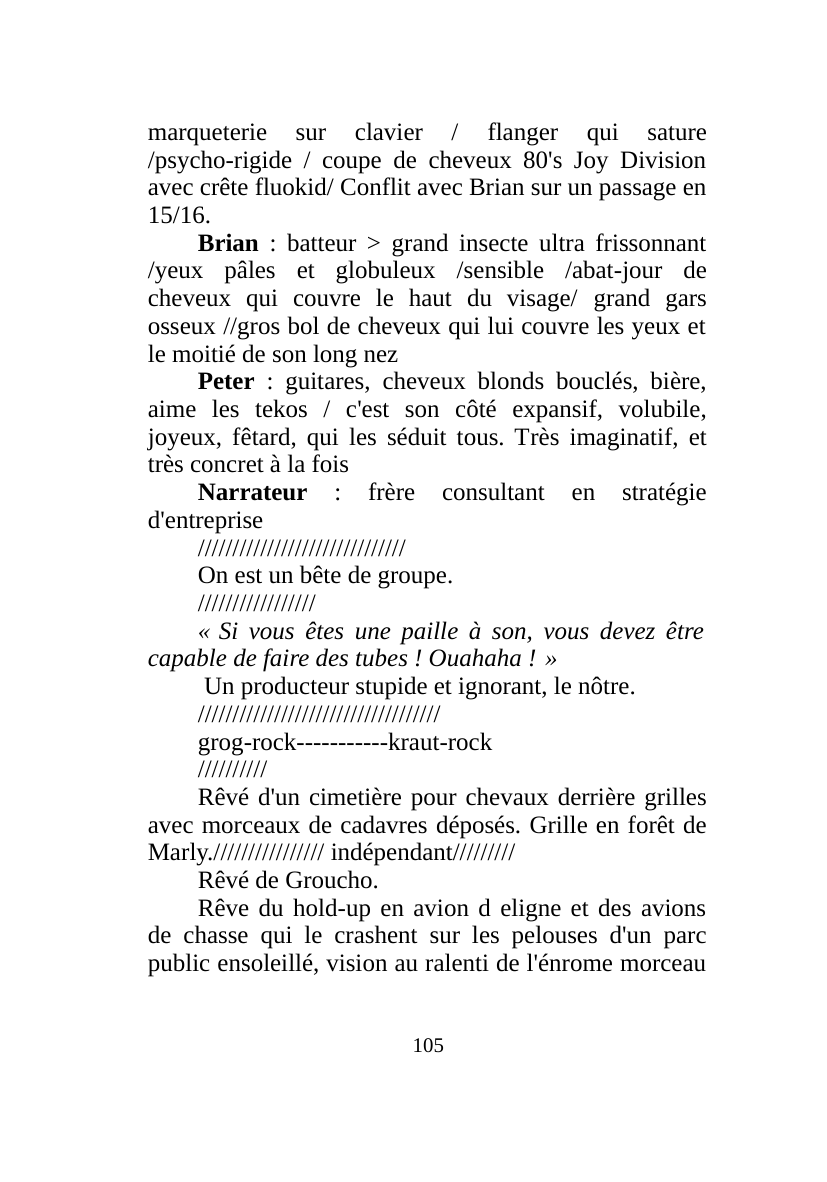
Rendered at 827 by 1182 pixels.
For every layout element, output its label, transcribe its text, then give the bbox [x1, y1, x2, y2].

text Rêvé d'un cimetière pour chevaux derrière grilles avec morceaux de cadavres déposés. Grille en forêt de Marly.//////////////// indépendant///////// [148, 783, 707, 866]
text ////////// [148, 755, 707, 783]
text On est un bête de groupe. [148, 561, 707, 589]
text ///////////////// [148, 589, 707, 617]
text ////////////////////////////// [148, 534, 707, 561]
text grog‑rock‑‑‑‑‑‑‑‑‑‑‑kraut‑rock [148, 728, 707, 755]
text Narrateur : frère consultant en stratégie d'entreprise [148, 478, 707, 534]
text /////////////////////////////////// [148, 700, 707, 728]
text Rêvé de Groucho. [148, 866, 707, 894]
text marqueterie sur clavier / flanger qui sature /psycho‑rigide / coupe de cheveux 80's Joy Division avec crête fluokid/ Conflit avec Brian sur un passage en 15/16. [148, 118, 707, 229]
text Brian : batteur > grand insecte ultra frissonnant /yeux pâles et globuleux /sensible /abat‑jour de cheveux qui couvre le haut du visage/ grand gars osseux //gros bol de cheveux qui lui couvre les yeux et le moitié de son long nez [148, 229, 707, 367]
text Rêve du hold‑up en avion d eligne et des avions de chasse qui le crashent sur les pelouses d'un parc public ensoleillé, vision au ralenti de l'énrome morceau [148, 894, 707, 977]
text Peter : guitares, cheveux blonds bouclés, bière, aime les tekos / c'est son côté expansif, volubile, joyeux, fêtard, qui les séduit tous. Très imaginatif, et très concret à la fois [148, 367, 707, 478]
text « Si vous êtes une paille à son, vous devez être capable de faire des tubes ! Ouahaha ! » [148, 617, 707, 672]
text Un producteur stupide et ignorant, le nôtre. [148, 672, 707, 700]
